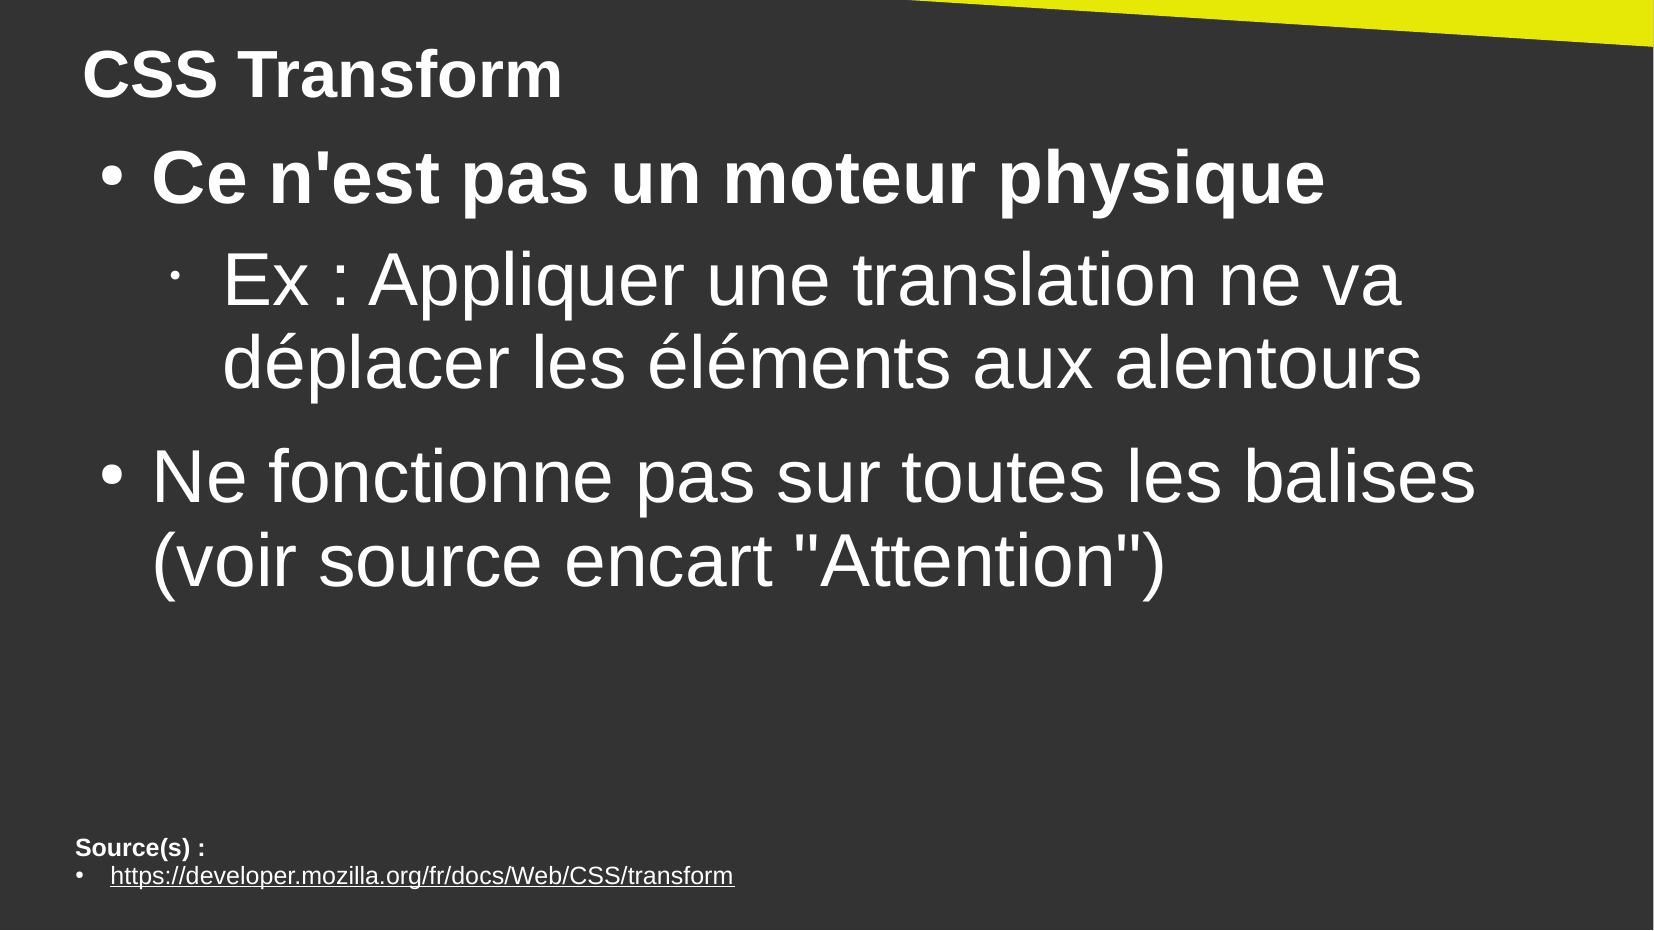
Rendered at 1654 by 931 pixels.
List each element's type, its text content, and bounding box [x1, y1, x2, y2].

text_box Source(s) : https://developer.mozilla.org/fr/docs/Web/CSS/transform [60, 826, 1546, 898]
list Ce n'est pas un moteur physique Ex : Appliquer une translation ne va déplacer les éléments aux alentours Ne fonctionne pas sur toutes les balises (voir source encart "Attention") [80, 135, 1620, 733]
title CSS Transform [82, 37, 1571, 114]
text_box [907, 0, 1654, 47]
